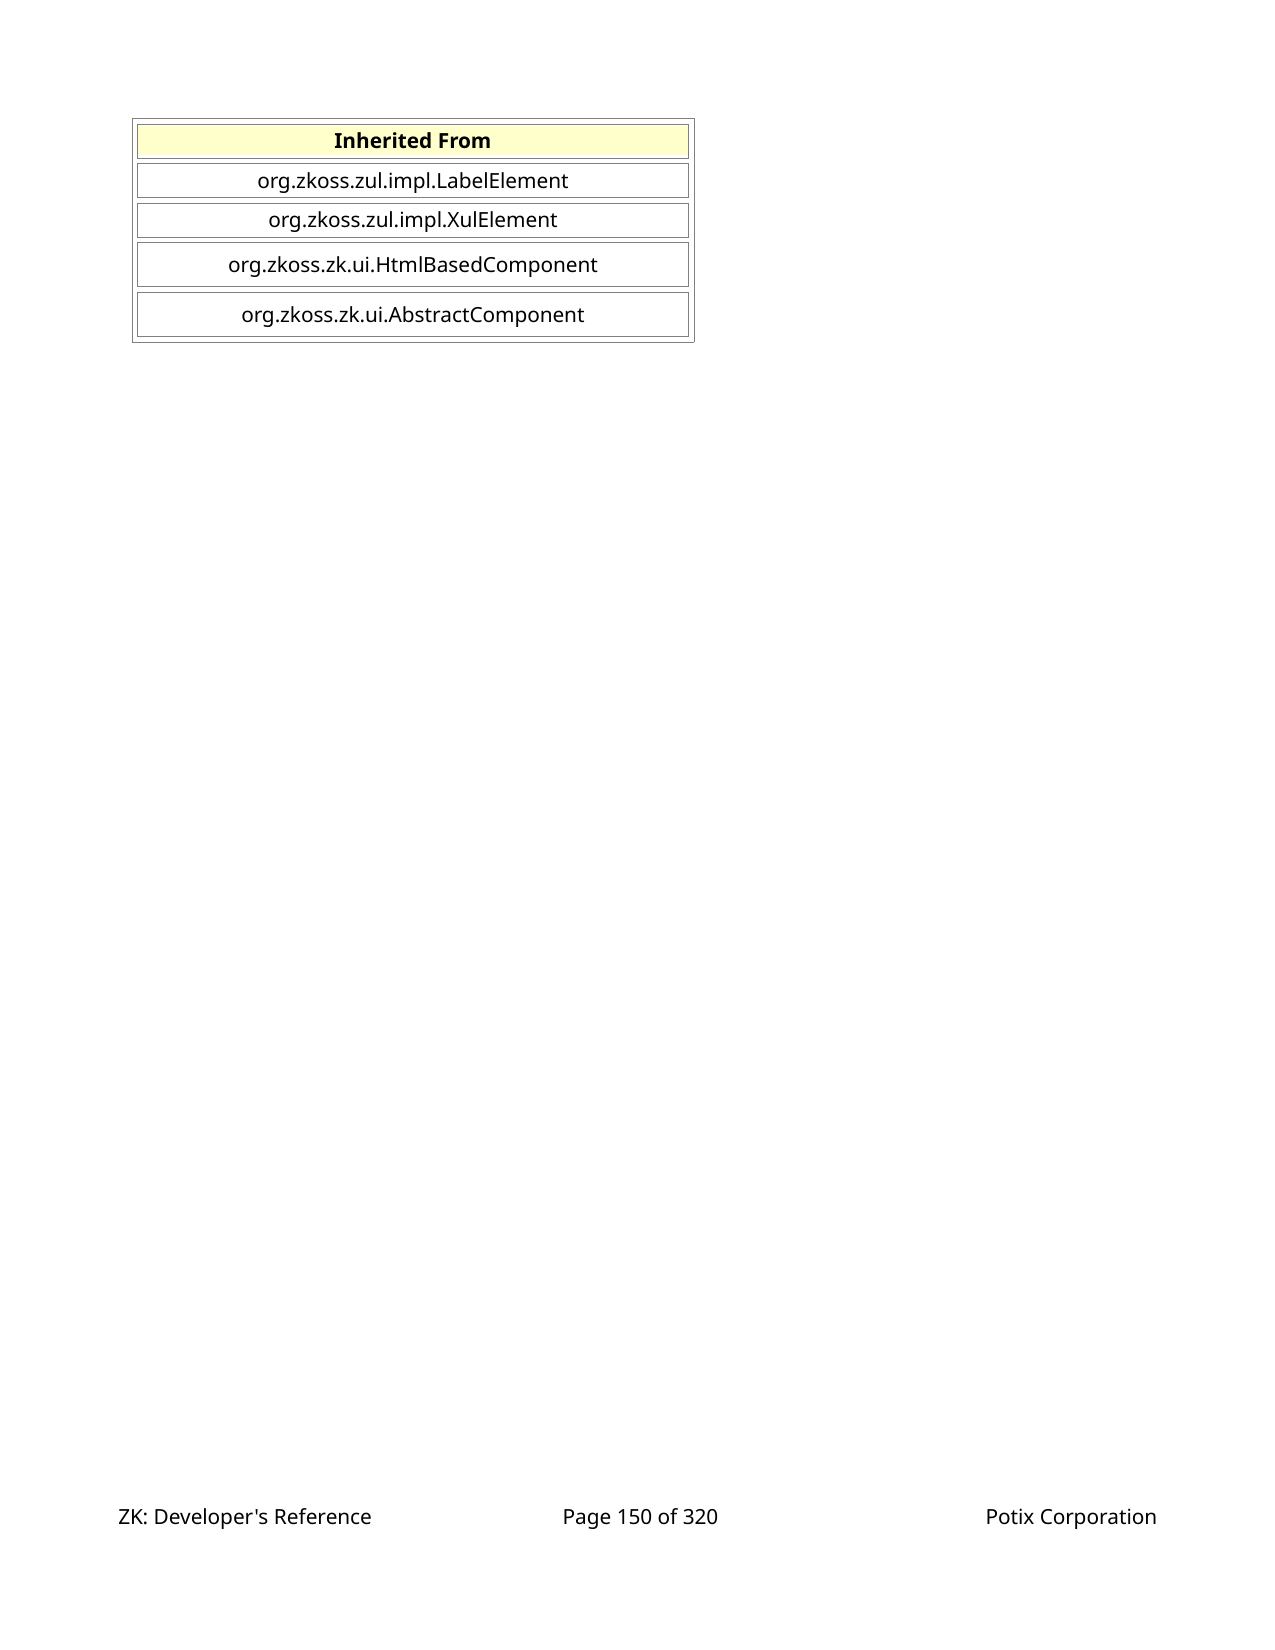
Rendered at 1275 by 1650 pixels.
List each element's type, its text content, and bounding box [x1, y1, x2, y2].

table_cell org.zkoss.zk.ui.HtmlBasedComponent [134, 237, 691, 286]
table_cell org.zkoss.zk.ui.AbstractComponent [134, 286, 691, 336]
table_cell org.zkoss.zul.impl.XulElement [134, 197, 691, 237]
table_cell org.zkoss.zul.impl.LabelElement [134, 158, 691, 197]
table_header Inherited From [134, 119, 691, 158]
